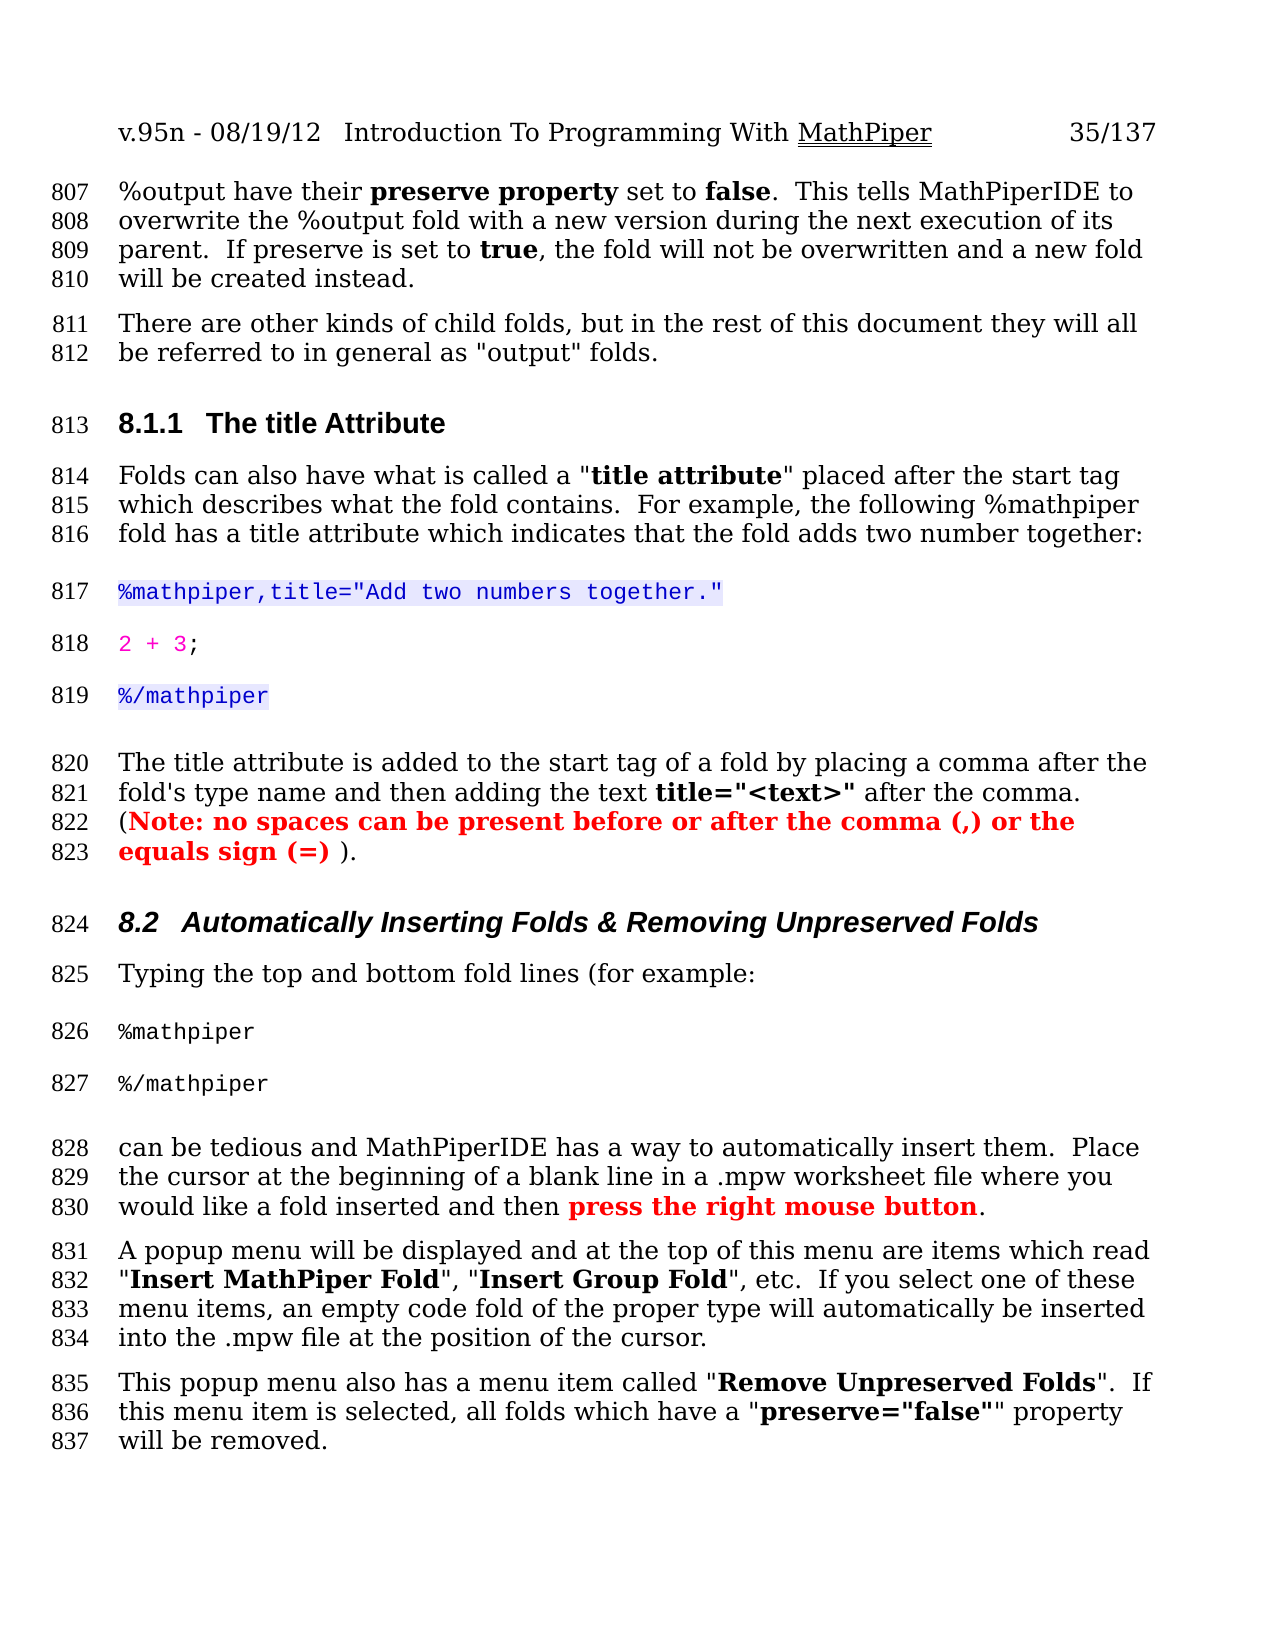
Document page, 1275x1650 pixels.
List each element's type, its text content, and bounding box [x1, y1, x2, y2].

text %mathpiper,title="Add two numbers together." [118, 580, 1157, 606]
text can be tedious and MathPiperIDE has a way to automatically insert them. Place the cursor at the beginning of a blank line in a .mpw worksheet file where you would like a fold inserted and then press the right mouse button. [118, 1133, 1157, 1221]
text The title attribute is added to the start tag of a fold by placing a comma after the fold's type name and then adding the text title="<text>" after the comma. (Note: no spaces can be present before or after the comma (,) or the equals sign (=) ). [118, 748, 1157, 866]
text %/mathpiper [118, 1072, 1157, 1098]
text Folds can also have what is called a "title attribute" placed after the start tag which describes what the fold contains. For example, the following %mathpiper fold has a title attribute which indicates that the fold adds two number together: [118, 461, 1157, 548]
text A popup menu will be displayed and at the top of this menu are items which read "Insert MathPiper Fold", "Insert Group Fold", etc. If you select one of these menu items, an empty code fold of the proper type will automatically be inserted into the .mpw file at the position of the cursor. [118, 1236, 1157, 1353]
subtitle The title Attribute [118, 406, 1157, 440]
text %output have their preserve property set to false. This tells MathPiperIDE to overwrite the %output fold with a new version during the next execution of its parent. If preserve is set to true, the fold will not be overwritten and a new fold will be created instead. [118, 177, 1157, 294]
text %/mathpiper [118, 684, 1157, 710]
text 2 + 3; [118, 632, 1157, 658]
subtitle Automatically Inserting Folds & Removing Unpreserved Folds [118, 905, 1157, 938]
text Typing the top and bottom fold lines (for example: [118, 959, 1157, 988]
text This popup menu also has a menu item called "Remove Unpreserved Folds". If this menu item is selected, all folds which have a "preserve="false"" property will be removed. [118, 1368, 1157, 1456]
text %mathpiper [118, 1021, 1157, 1046]
text There are other kinds of child folds, but in the rest of this document they will all be referred to in general as "output" folds. [118, 309, 1157, 367]
